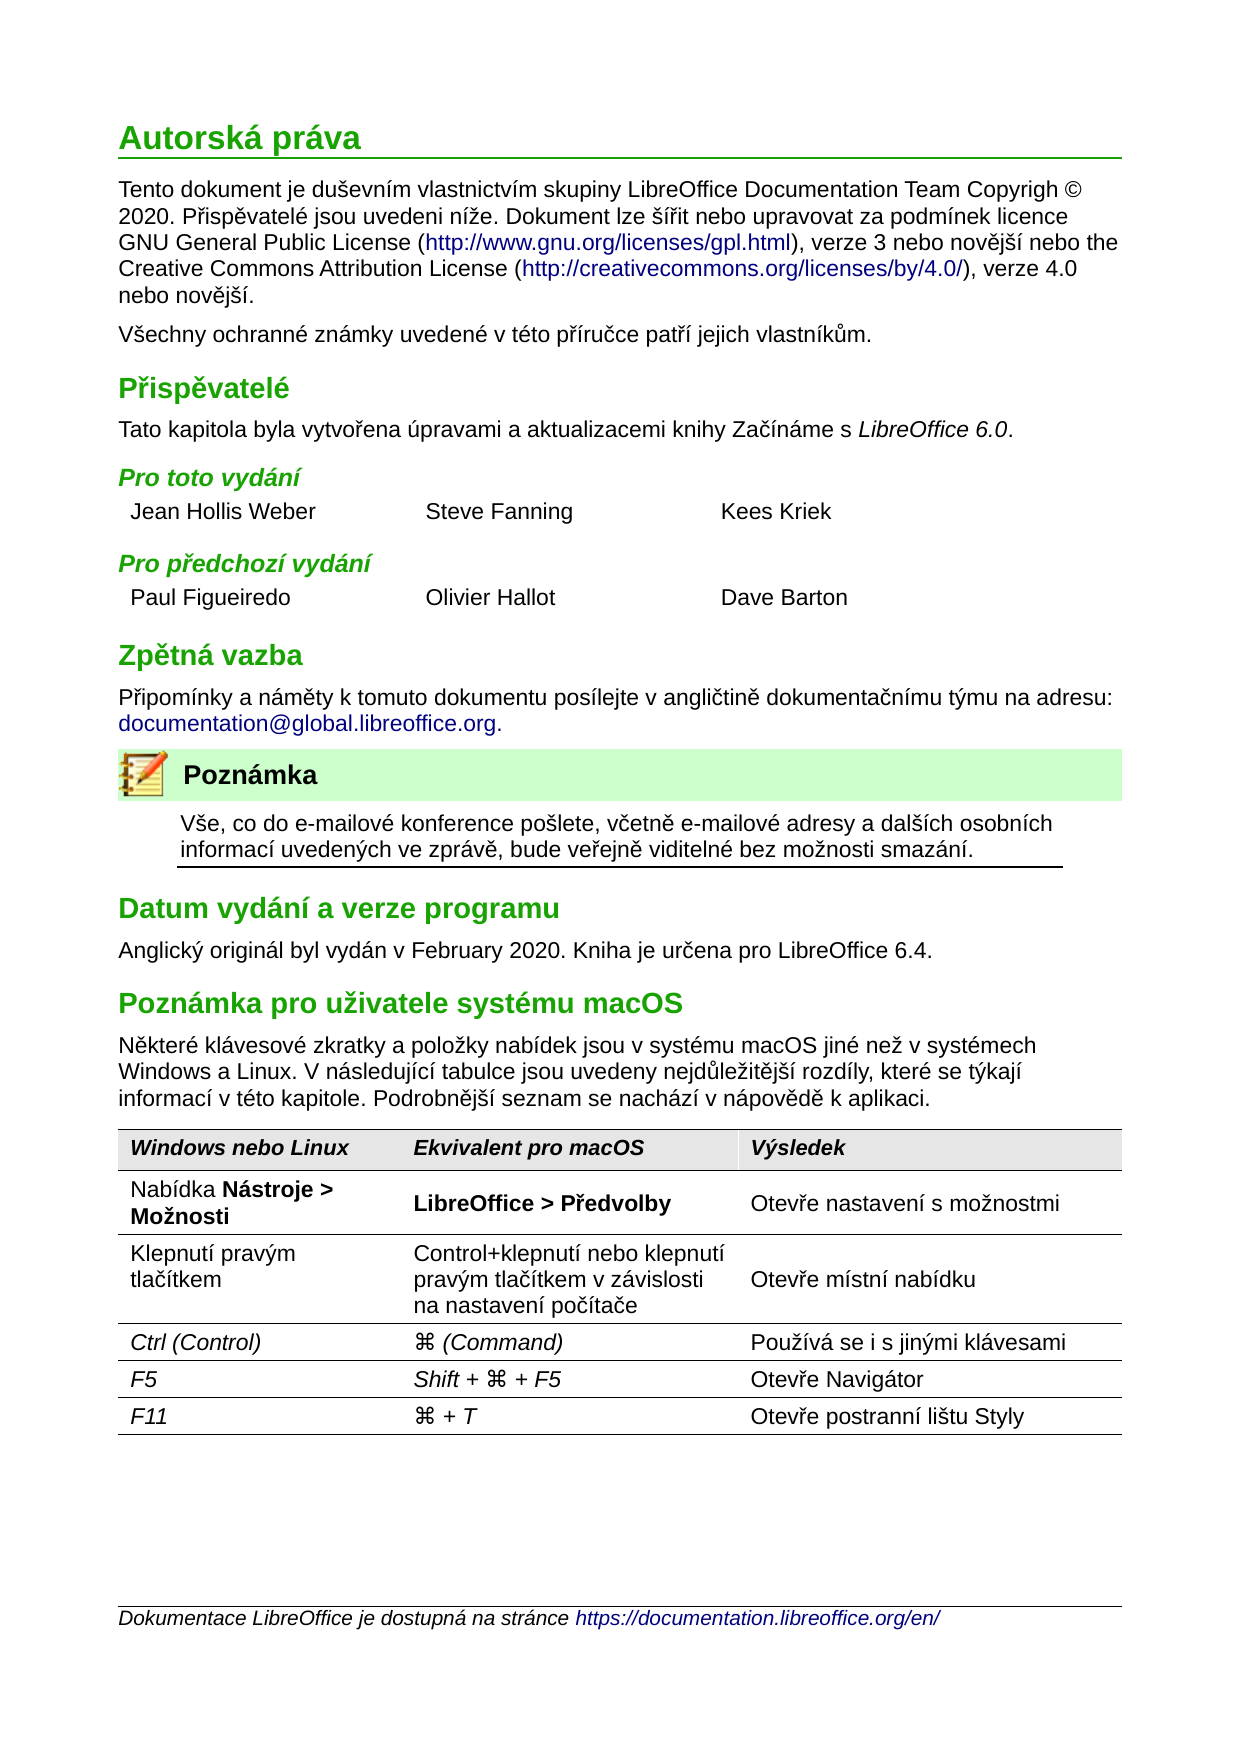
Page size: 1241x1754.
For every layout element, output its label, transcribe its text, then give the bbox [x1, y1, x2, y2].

subtitle Přispěvatelé [118, 371, 1122, 404]
text Tato kapitola byla vytvořena úpravami a aktualizacemi knihy Začínáme s LibreOffice 6.0. [118, 416, 1122, 442]
table_header Dave Barton [709, 584, 1122, 614]
picture [119, 749, 170, 800]
table_cell Nabídka Nástroje > Možnosti [118, 1171, 401, 1233]
table_header Paul Figueiredo [118, 584, 413, 614]
table_cell F11 [118, 1398, 401, 1434]
text Anglický originál byl vydán v únoru 2020. Kniha je určena pro LibreOffice 6.4. [118, 937, 1122, 963]
table_header Windows nebo Linux [118, 1130, 401, 1170]
subtitle Poznámka [118, 756, 1122, 797]
table_cell F5 [118, 1361, 401, 1397]
table_cell Otevře nastavení s možnostmi [739, 1171, 1122, 1233]
table_cell Control+klepnutí nebo klepnutí pravým tlačítkem v závislosti na nastavení počítače [401, 1235, 738, 1323]
table_header Kees Kriek [709, 498, 1122, 528]
text Připomínky a náměty k tomuto dokumentu posílejte v angličtině dokumentačnímu týmu na adresu: documentation@global.libreoffice.org. [118, 683, 1122, 736]
text Všechny ochranné známky uvedené v této příručce patří jejich vlastníkům. [118, 321, 1122, 347]
subtitle Autorská práva [118, 118, 1122, 157]
subtitle Poznámka pro uživatele systému macOS [118, 987, 1122, 1020]
table_cell LibreOffice > Předvolby [401, 1171, 738, 1233]
text Tento dokument je duševním vlastnictvím skupiny LibreOffice Documentation Team Copyrigh © 2020. Přispěvatelé jsou uvedeni níže. Dokument lze šířit nebo upravovat za podmínek licence GNU General Public License (http://www.gnu.org/licenses/gpl.html), verze 3 nebo novější nebo the Creative Commons Attribution License (http://creativecommons.org/licenses/by/4.0/), verze 4.0 nebo novější. [118, 176, 1122, 308]
table_cell Klepnutí pravým tlačítkem [118, 1235, 401, 1323]
table_cell Používá se i s jinými klávesami [739, 1324, 1122, 1360]
text Některé klávesové zkratky a položky nabídek jsou v systému macOS jiné než v systémech Windows a Linux. V následující tabulce jsou uvedeny nejdůležitější rozdíly, které se týkají informací v této kapitole. Podrobnější seznam se nachází v nápovědě k aplikaci. [118, 1032, 1122, 1111]
table_header Steve Fanning [414, 498, 709, 528]
table_cell Ctrl (Control) [118, 1324, 401, 1360]
table_cell ⌘ (Command) [401, 1324, 738, 1360]
table_cell Shift + ⌘ + F5 [401, 1361, 738, 1397]
subtitle Pro předchozí vydání [118, 549, 1122, 578]
table_header Ekvivalent pro macOS [401, 1130, 738, 1170]
table_cell Otevře místní nabídku [739, 1235, 1122, 1323]
subtitle Zpětná vazba [118, 638, 1122, 672]
table_header Olivier Hallot [414, 584, 709, 614]
table_cell ⌘ + T [401, 1398, 738, 1434]
table_cell Otevře postranní lištu Styly [739, 1398, 1122, 1434]
table_header Výsledek [739, 1130, 1122, 1170]
table_cell Otevře Navigátor [739, 1361, 1122, 1397]
subtitle Pro toto vydání [118, 463, 1122, 492]
text Vše, co do e-mailové konference pošlete, včetně e-mailové adresy a dalších osobních informací uvedených ve zprávě, bude veřejně viditelné bez možnosti smazání. [177, 807, 1063, 866]
subtitle Datum vydání a verze programu [118, 891, 1122, 925]
table_header Jean Hollis Weber [118, 498, 413, 528]
